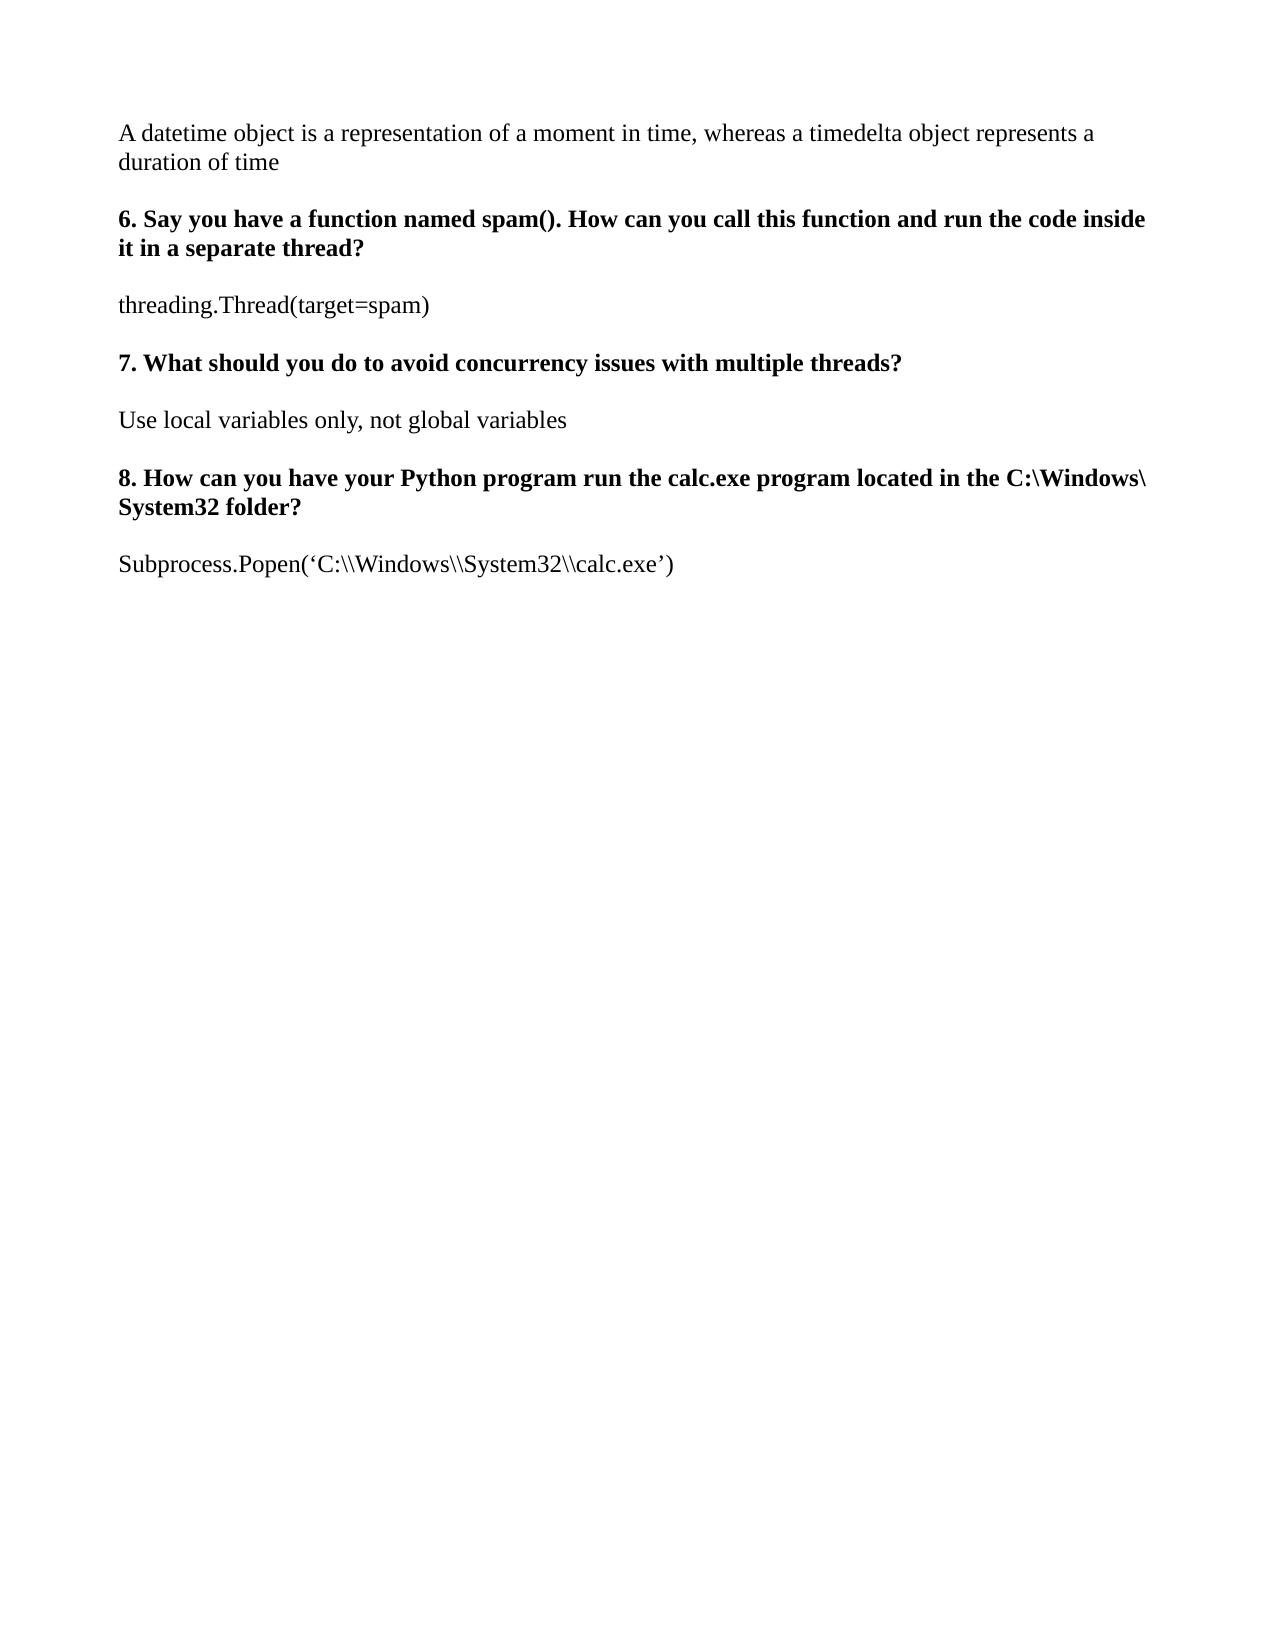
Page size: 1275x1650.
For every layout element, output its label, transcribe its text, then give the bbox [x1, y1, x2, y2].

text 6. Say you have a function named spam(). How can you call this function and run the code inside it in a separate thread? [118, 204, 1157, 262]
text 8. How can you have your Python program run the calc.exe program located in the C:\Windows\System32 folder? [118, 463, 1157, 521]
text Subprocess.Popen(‘C:\\Windows\\System32\\calc.exe’) [118, 549, 1157, 578]
text A datetime object is a representation of a moment in time, whereas a timedelta object represents a duration of time [118, 118, 1157, 176]
text Use local variables only, not global variables [118, 406, 1157, 434]
text threading.Thread(target=spam) [118, 291, 1157, 319]
text 7. What should you do to avoid concurrency issues with multiple threads? [118, 348, 1157, 377]
